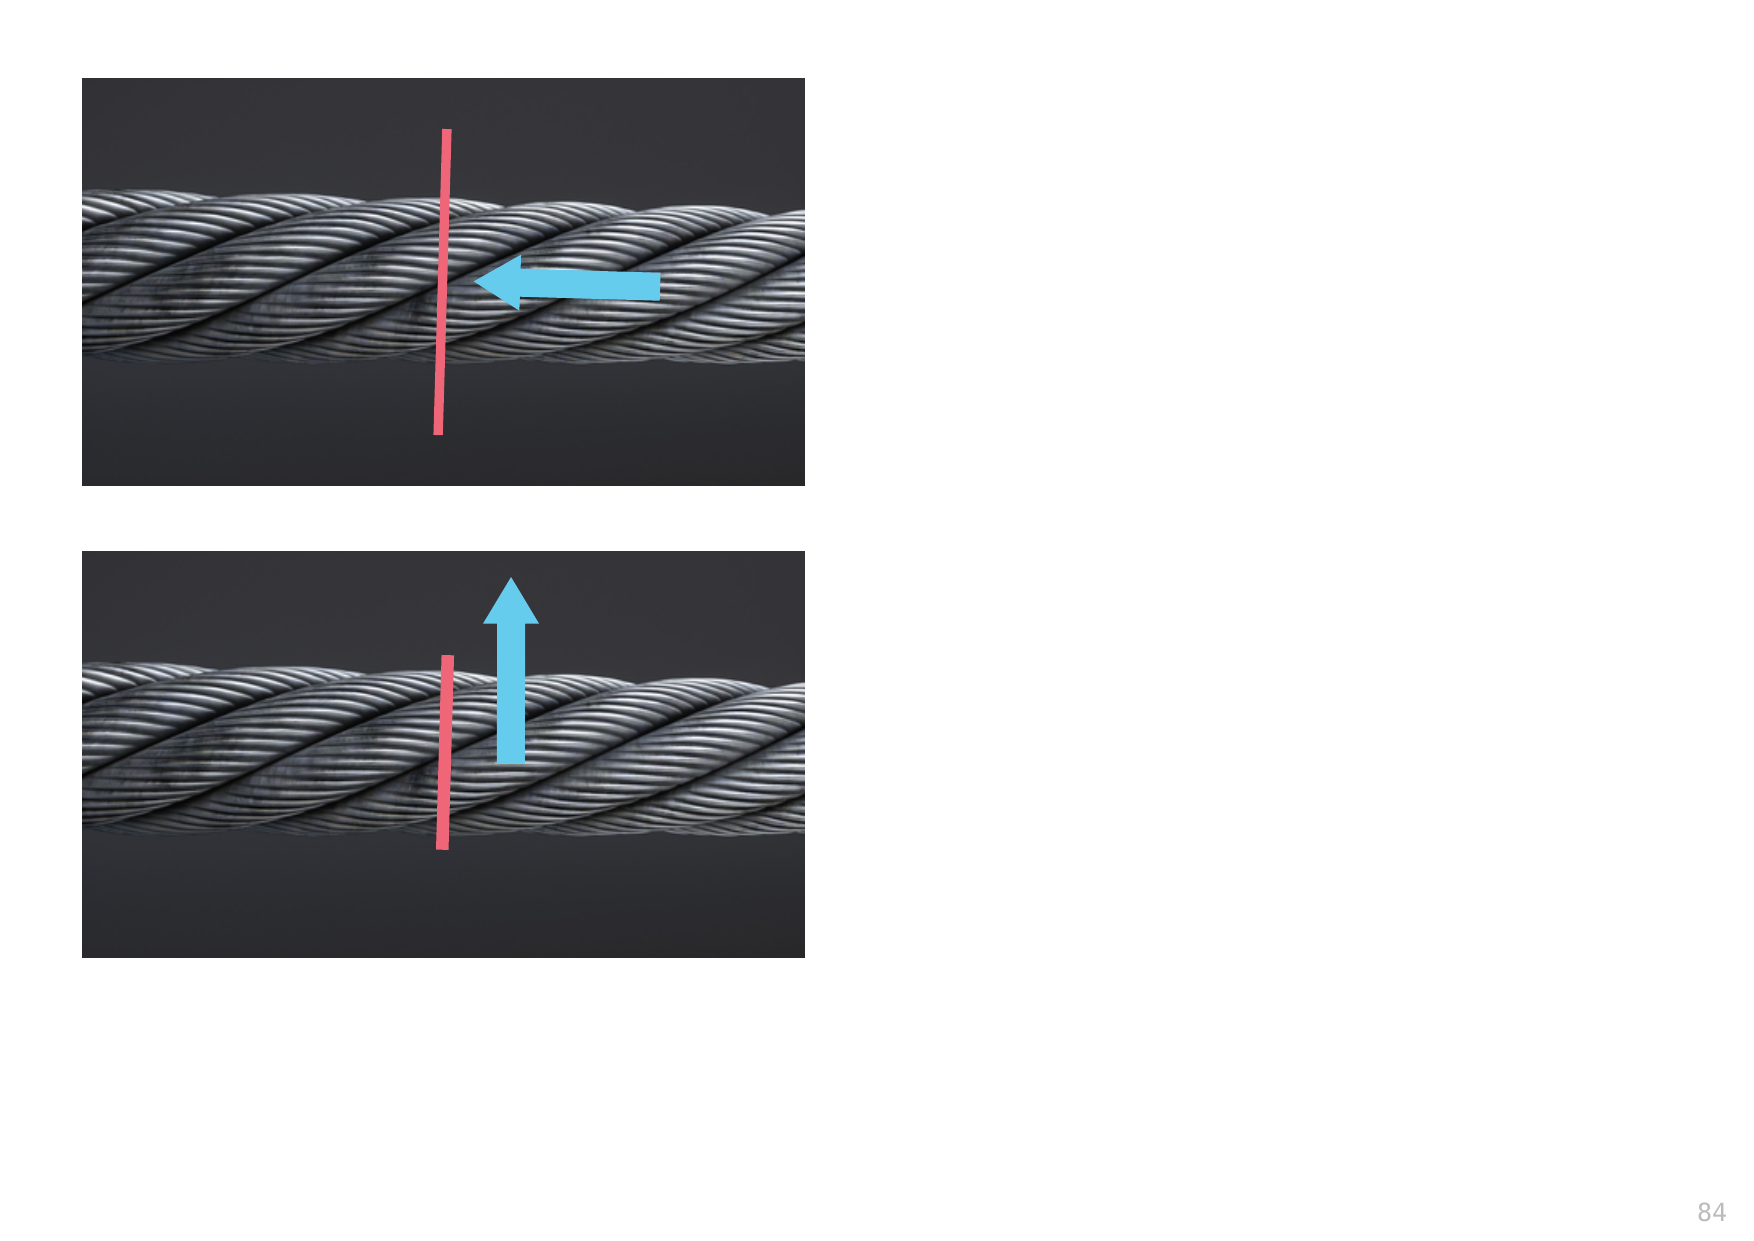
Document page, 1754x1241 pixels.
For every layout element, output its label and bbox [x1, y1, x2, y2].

picture [82, 78, 805, 486]
text_box [483, 577, 540, 764]
picture [82, 551, 805, 958]
text_box [473, 254, 661, 311]
